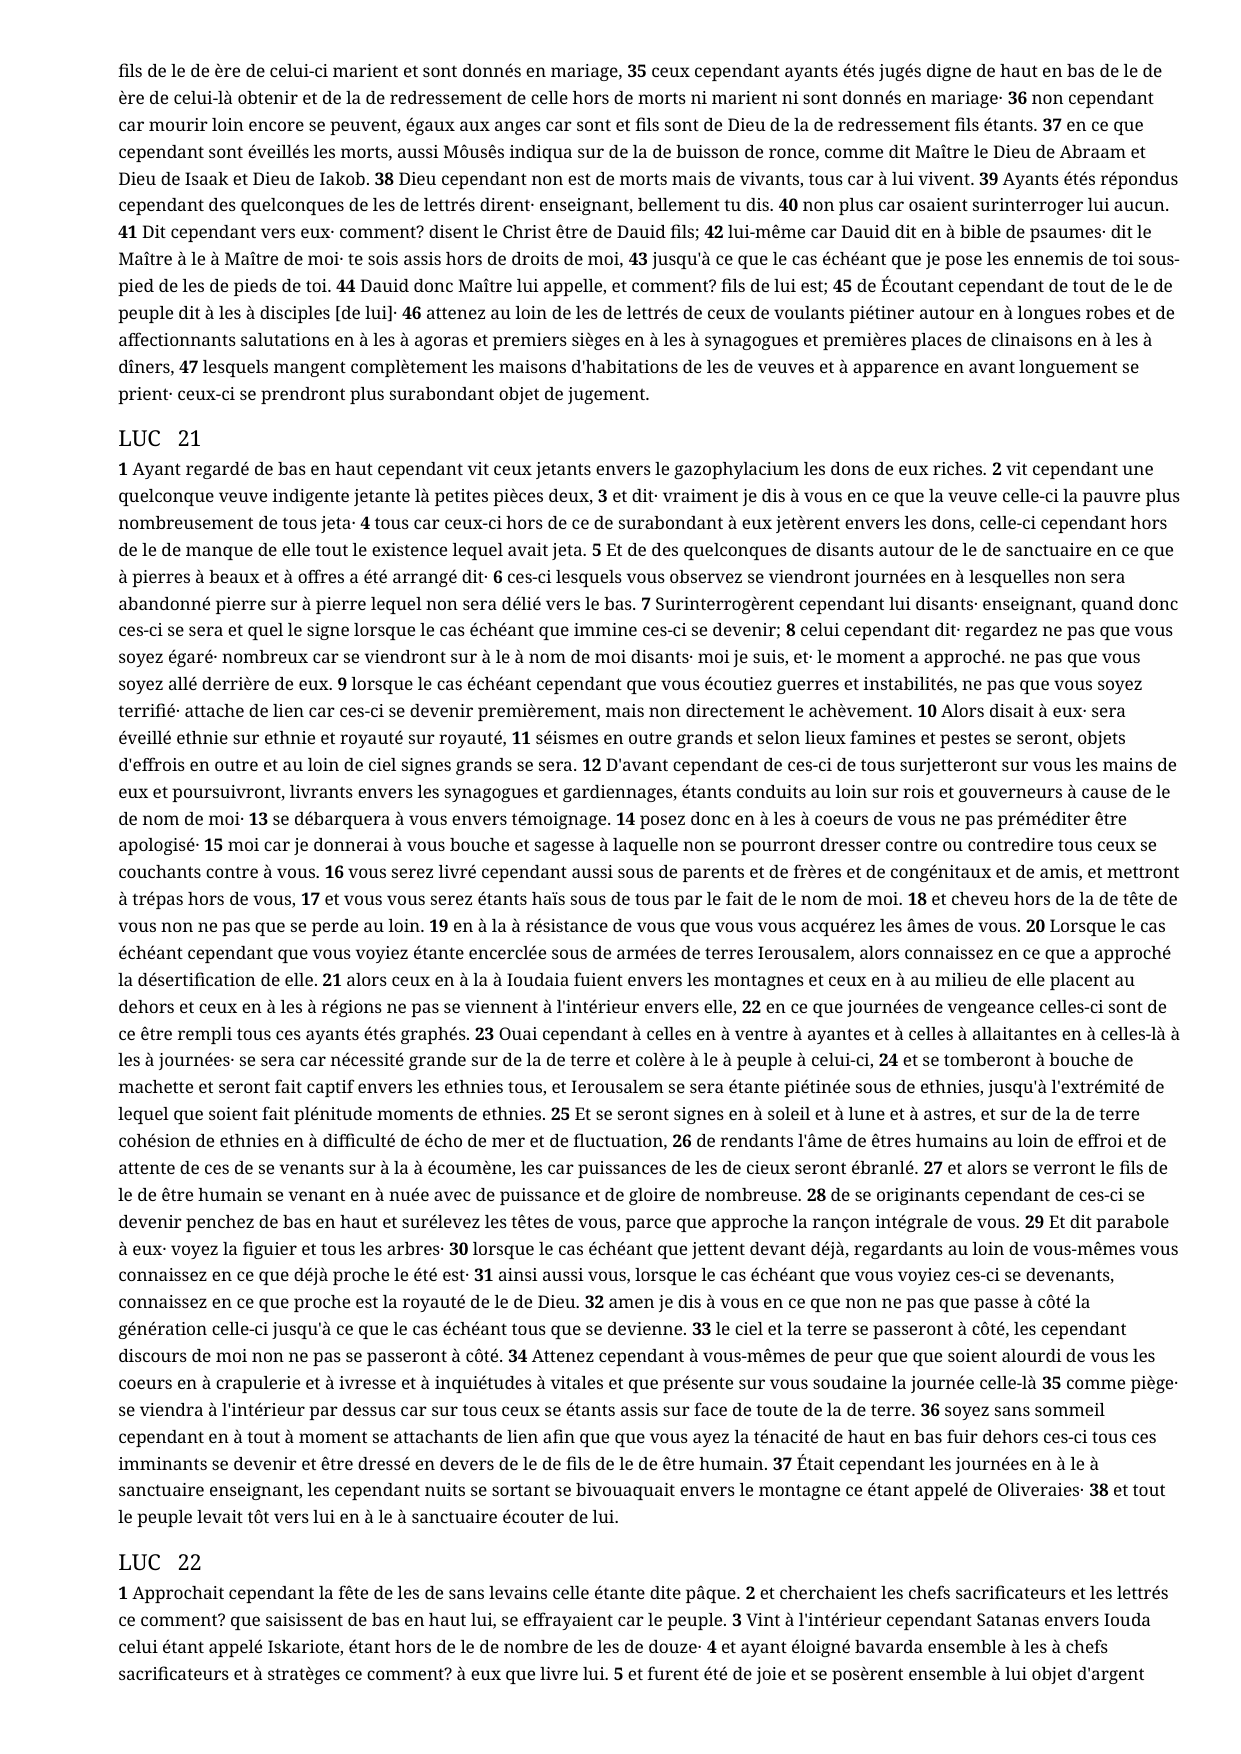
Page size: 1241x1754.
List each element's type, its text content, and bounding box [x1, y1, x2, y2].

text 1 Ayant regardé de bas en haut cependant vit ceux jetants envers le gazophylacium les dons de eux riches. 2 vit cependant une quelconque veuve indigente jetante là petites pièces deux, 3 et dit· vraiment je dis à vous en ce que la veuve celle-ci la pauvre plus nombreusement de tous jeta· 4 tous car ceux-ci hors de ce de surabondant à eux jetèrent envers les dons, celle-ci cependant hors de le de manque de elle tout le existence lequel avait jeta. 5 Et de des quelconques de disants autour de le de sanctuaire en ce que à pierres à beaux et à offres a été arrangé dit· 6 ces-ci lesquels vous observez se viendront journées en à lesquelles non sera abandonné pierre sur à pierre lequel non sera délié vers le bas. 7 Surinterrogèrent cependant lui disants· enseignant, quand donc ces-ci se sera et quel le signe lorsque le cas échéant que immine ces-ci se devenir; 8 celui cependant dit· regardez ne pas que vous soyez égaré· nombreux car se viendront sur à le à nom de moi disants· moi je suis, et· le moment a approché. ne pas que vous soyez allé derrière de eux. 9 lorsque le cas échéant cependant que vous écoutiez guerres et instabilités, ne pas que vous soyez terrifié· attache de lien car ces-ci se devenir premièrement, mais non directement le achèvement. 10 Alors disait à eux· sera éveillé ethnie sur ethnie et royauté sur royauté, 11 séismes en outre grands et selon lieux famines et pestes se seront, objets d'effrois en outre et au loin de ciel signes grands se sera. 12 D'avant cependant de ces-ci de tous surjetteront sur vous les mains de eux et poursuivront, livrants envers les synagogues et gardiennages, étants conduits au loin sur rois et gouverneurs à cause de le de nom de moi· 13 se débarquera à vous envers témoignage. 14 posez donc en à les à coeurs de vous ne pas préméditer être apologisé· 15 moi car je donnerai à vous bouche et sagesse à laquelle non se pourront dresser contre ou contredire tous ceux se couchants contre à vous. 16 vous serez livré cependant aussi sous de parents et de frères et de congénitaux et de amis, et mettront à trépas hors de vous, 17 et vous vous serez étants haïs sous de tous par le fait de le nom de moi. 18 et cheveu hors de la de tête de vous non ne pas que se perde au loin. 19 en à la à résistance de vous que vous vous acquérez les âmes de vous. 20 Lorsque le cas échéant cependant que vous voyiez étante encerclée sous de armées de terres Ierousalem, alors connaissez en ce que a approché la désertification de elle. 21 alors ceux en à la à Ioudaia fuient envers les montagnes et ceux en à au milieu de elle placent au dehors et ceux en à les à régions ne pas se viennent à l'intérieur envers elle, 22 en ce que journées de vengeance celles-ci sont de ce être rempli tous ces ayants étés graphés. 23 Ouai cependant à celles en à ventre à ayantes et à celles à allaitantes en à celles-là à les à journées· se sera car nécessité grande sur de la de terre et colère à le à peuple à celui-ci, 24 et se tomberont à bouche de machette et seront fait captif envers les ethnies tous, et Ierousalem se sera étante piétinée sous de ethnies, jusqu'à l'extrémité de lequel que soient fait plénitude moments de ethnies. 25 Et se seront signes en à soleil et à lune et à astres, et sur de la de terre cohésion de ethnies en à difficulté de écho de mer et de fluctuation, 26 de rendants l'âme de êtres humains au loin de effroi et de attente de ces de se venants sur à la à écoumène, les car puissances de les de cieux seront ébranlé. 27 et alors se verront le fils de le de être humain se venant en à nuée avec de puissance et de gloire de nombreuse. 28 de se originants cependant de ces-ci se devenir penchez de bas en haut et surélevez les têtes de vous, parce que approche la rançon intégrale de vous. 29 Et dit parabole à eux· voyez la figuier et tous les arbres· 30 lorsque le cas échéant que jettent devant déjà, regardants au loin de vous-mêmes vous connaissez en ce que déjà proche le été est· 31 ainsi aussi vous, lorsque le cas échéant que vous voyiez ces-ci se devenants, connaissez en ce que proche est la royauté de le de Dieu. 32 amen je dis à vous en ce que non ne pas que passe à côté la génération celle-ci jusqu'à ce que le cas échéant tous que se devienne. 33 le ciel et la terre se passeront à côté, les cependant discours de moi non ne pas se passeront à côté. 34 Attenez cependant à vous-mêmes de peur que que soient alourdi de vous les coeurs en à crapulerie et à ivresse et à inquiétudes à vitales et que présente sur vous soudaine la journée celle-là 35 comme piège· se viendra à l'intérieur par dessus car sur tous ceux se étants assis sur face de toute de la de terre. 36 soyez sans sommeil cependant en à tout à moment se attachants de lien afin que que vous ayez la ténacité de haut en bas fuir dehors ces-ci tous ces imminants se devenir et être dressé en devers de le de fils de le de être humain. 37 Était cependant les journées en à le à sanctuaire enseignant, les cependant nuits se sortant se bivouaquait envers le montagne ce étant appelé de Oliveraies· 38 et tout le peuple levait tôt vers lui en à le à sanctuaire écouter de lui. [118, 457, 1181, 1529]
text 1 Approchait cependant la fête de les de sans levains celle étante dite pâque. 2 et cherchaient les chefs sacrificateurs et les lettrés ce comment? que saisissent de bas en haut lui, se effrayaient car le peuple. 3 Vint à l'intérieur cependant Satanas envers Iouda celui étant appelé Iskariote, étant hors de le de nombre de les de douze· 4 et ayant éloigné bavarda ensemble à les à chefs sacrificateurs et à stratèges ce comment? à eux que livre lui. 5 et furent été de joie et se posèrent ensemble à lui objet d'argent [118, 1581, 1181, 1685]
text LUC 22 [118, 1547, 1181, 1577]
text fils de le de ère de celui-ci marient et sont donnés en mariage, 35 ceux cependant ayants étés jugés digne de haut en bas de le de ère de celui-là obtenir et de la de redressement de celle hors de morts ni marient ni sont donnés en mariage· 36 non cependant car mourir loin encore se peuvent, égaux aux anges car sont et fils sont de Dieu de la de redressement fils étants. 37 en ce que cependant sont éveillés les morts, aussi Môusês indiqua sur de la de buisson de ronce, comme dit Maître le Dieu de Abraam et Dieu de Isaak et Dieu de Iakob. 38 Dieu cependant non est de morts mais de vivants, tous car à lui vivent. 39 Ayants étés répondus cependant des quelconques de les de lettrés dirent· enseignant, bellement tu dis. 40 non plus car osaient surinterroger lui aucun. 41 Dit cependant vers eux· comment? disent le Christ être de Dauid fils; 42 lui-même car Dauid dit en à bible de psaumes· dit le Maître à le à Maître de moi· te sois assis hors de droits de moi, 43 jusqu'à ce que le cas échéant que je pose les ennemis de toi sous-pied de les de pieds de toi. 44 Dauid donc Maître lui appelle, et comment? fils de lui est; 45 de Écoutant cependant de tout de le de peuple dit à les à disciples [de lui]· 46 attenez au loin de les de lettrés de ceux de voulants piétiner autour en à longues robes et de affectionnants salutations en à les à agoras et premiers sièges en à les à synagogues et premières places de clinaisons en à les à dîners, 47 lesquels mangent complètement les maisons d'habitations de les de veuves et à apparence en avant longuement se prient· ceux-ci se prendront plus surabondant objet de jugement. [118, 59, 1181, 405]
text LUC 21 [118, 423, 1181, 453]
